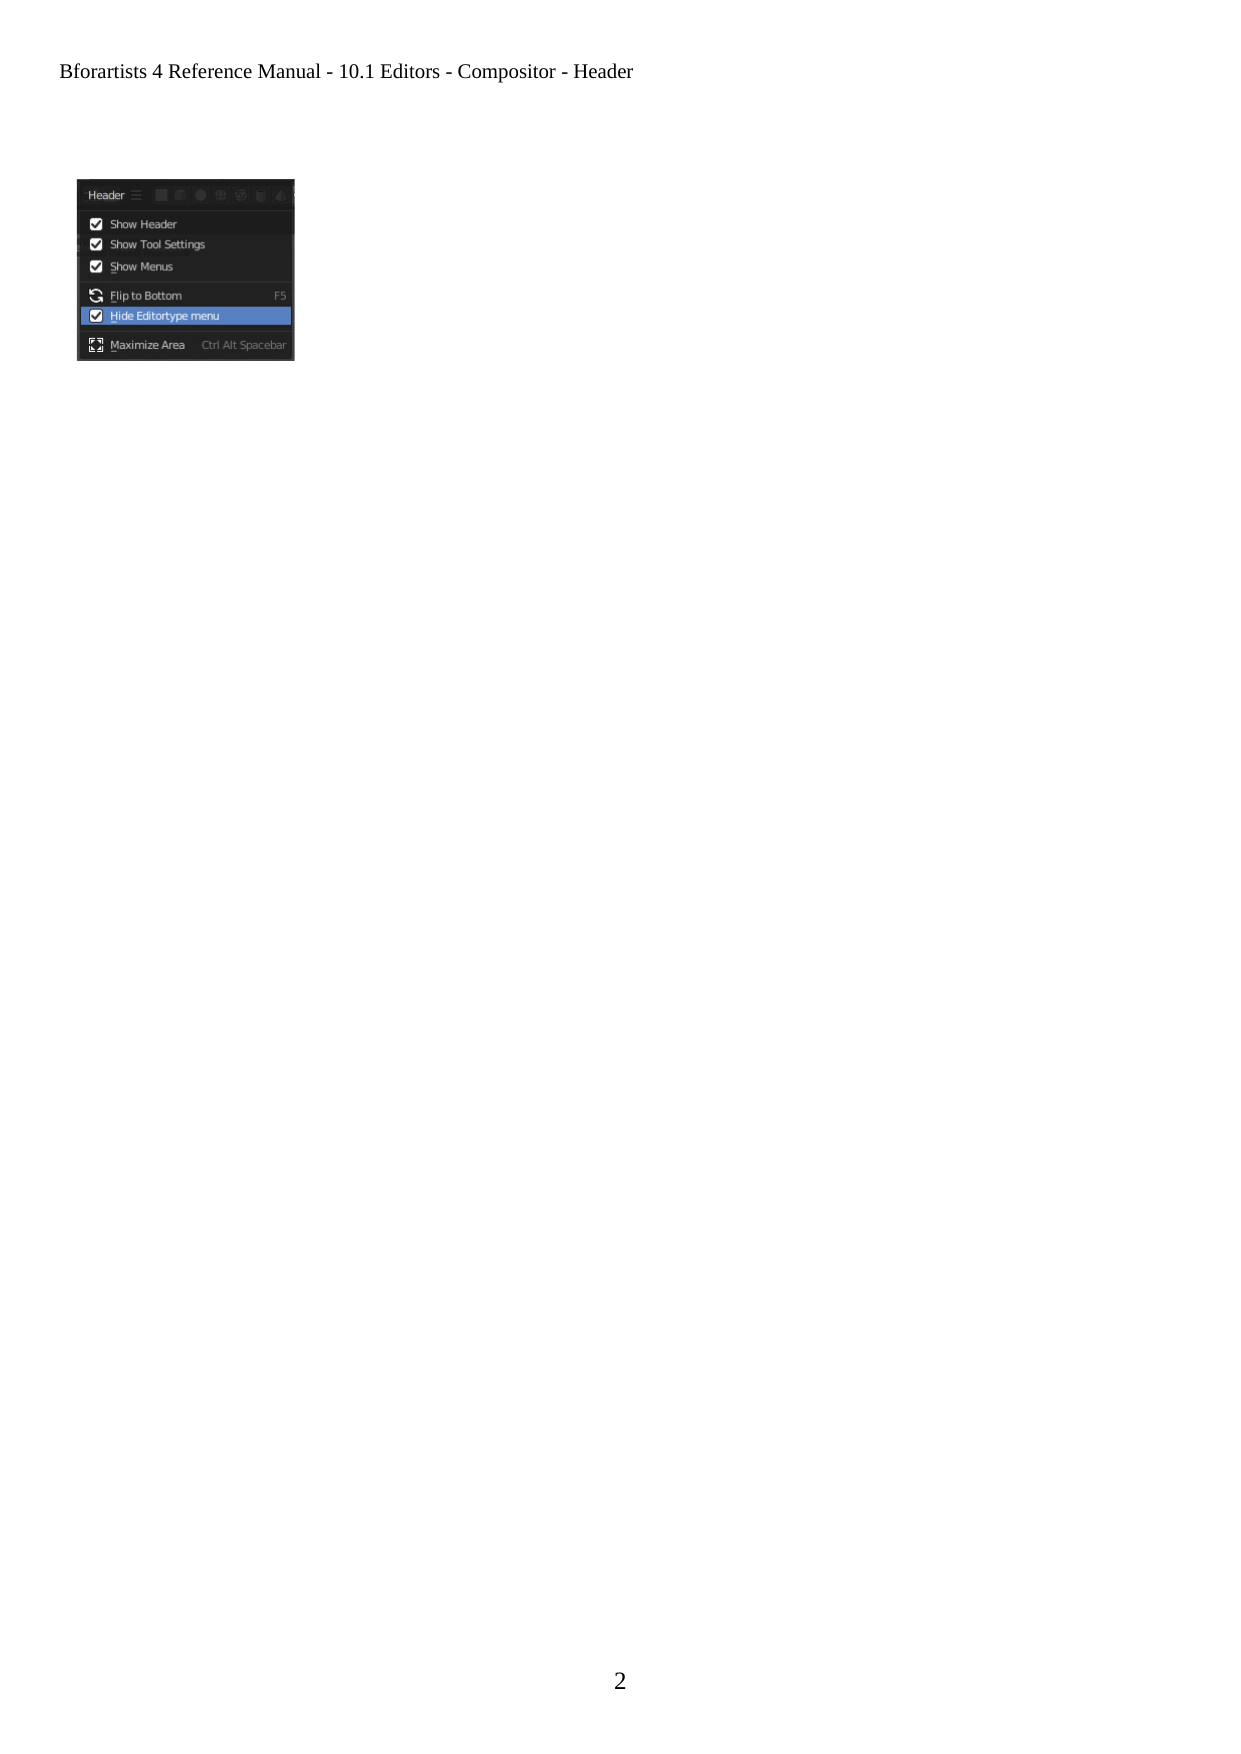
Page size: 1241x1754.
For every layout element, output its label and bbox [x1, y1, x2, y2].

picture [76, 179, 295, 361]
